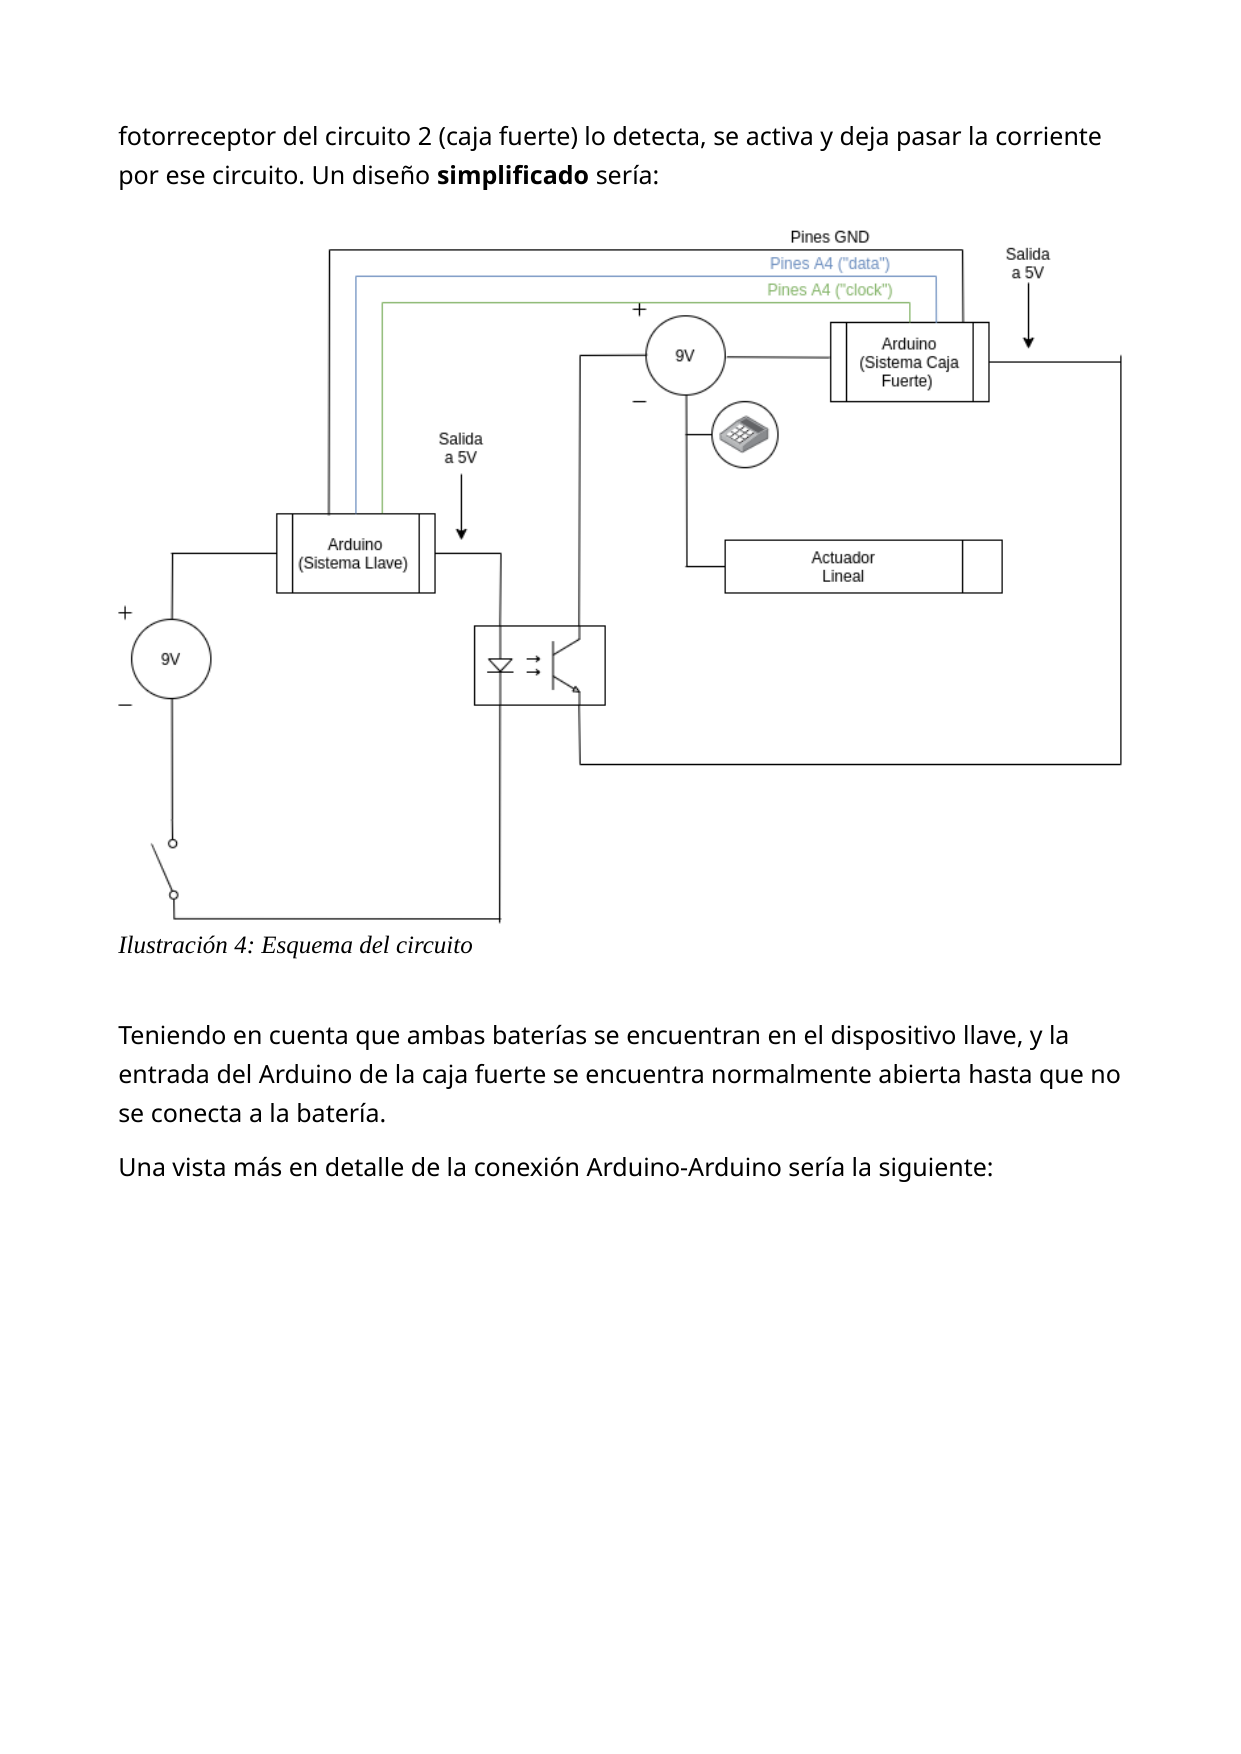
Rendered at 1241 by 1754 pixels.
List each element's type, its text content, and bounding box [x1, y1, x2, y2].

text fotorreceptor del circuito 2 (caja fuerte) lo detecta, se activa y deja pasar la corriente por ese circuito. Un diseño simplificado sería: [118, 118, 1122, 191]
text Ilustración 4: Esquema del circuito [118, 925, 1122, 958]
text Teniendo en cuenta que ambas baterías se encuentran en el dispositivo llave, y la entrada del Arduino de la caja fuerte se encuentra normalmente abierta hasta que no se conecta a la batería. [118, 1017, 1122, 1130]
picture [118, 223, 1123, 925]
text Una vista más en detalle de la conexión Arduino-Arduino sería la siguiente: [118, 1149, 1122, 1183]
